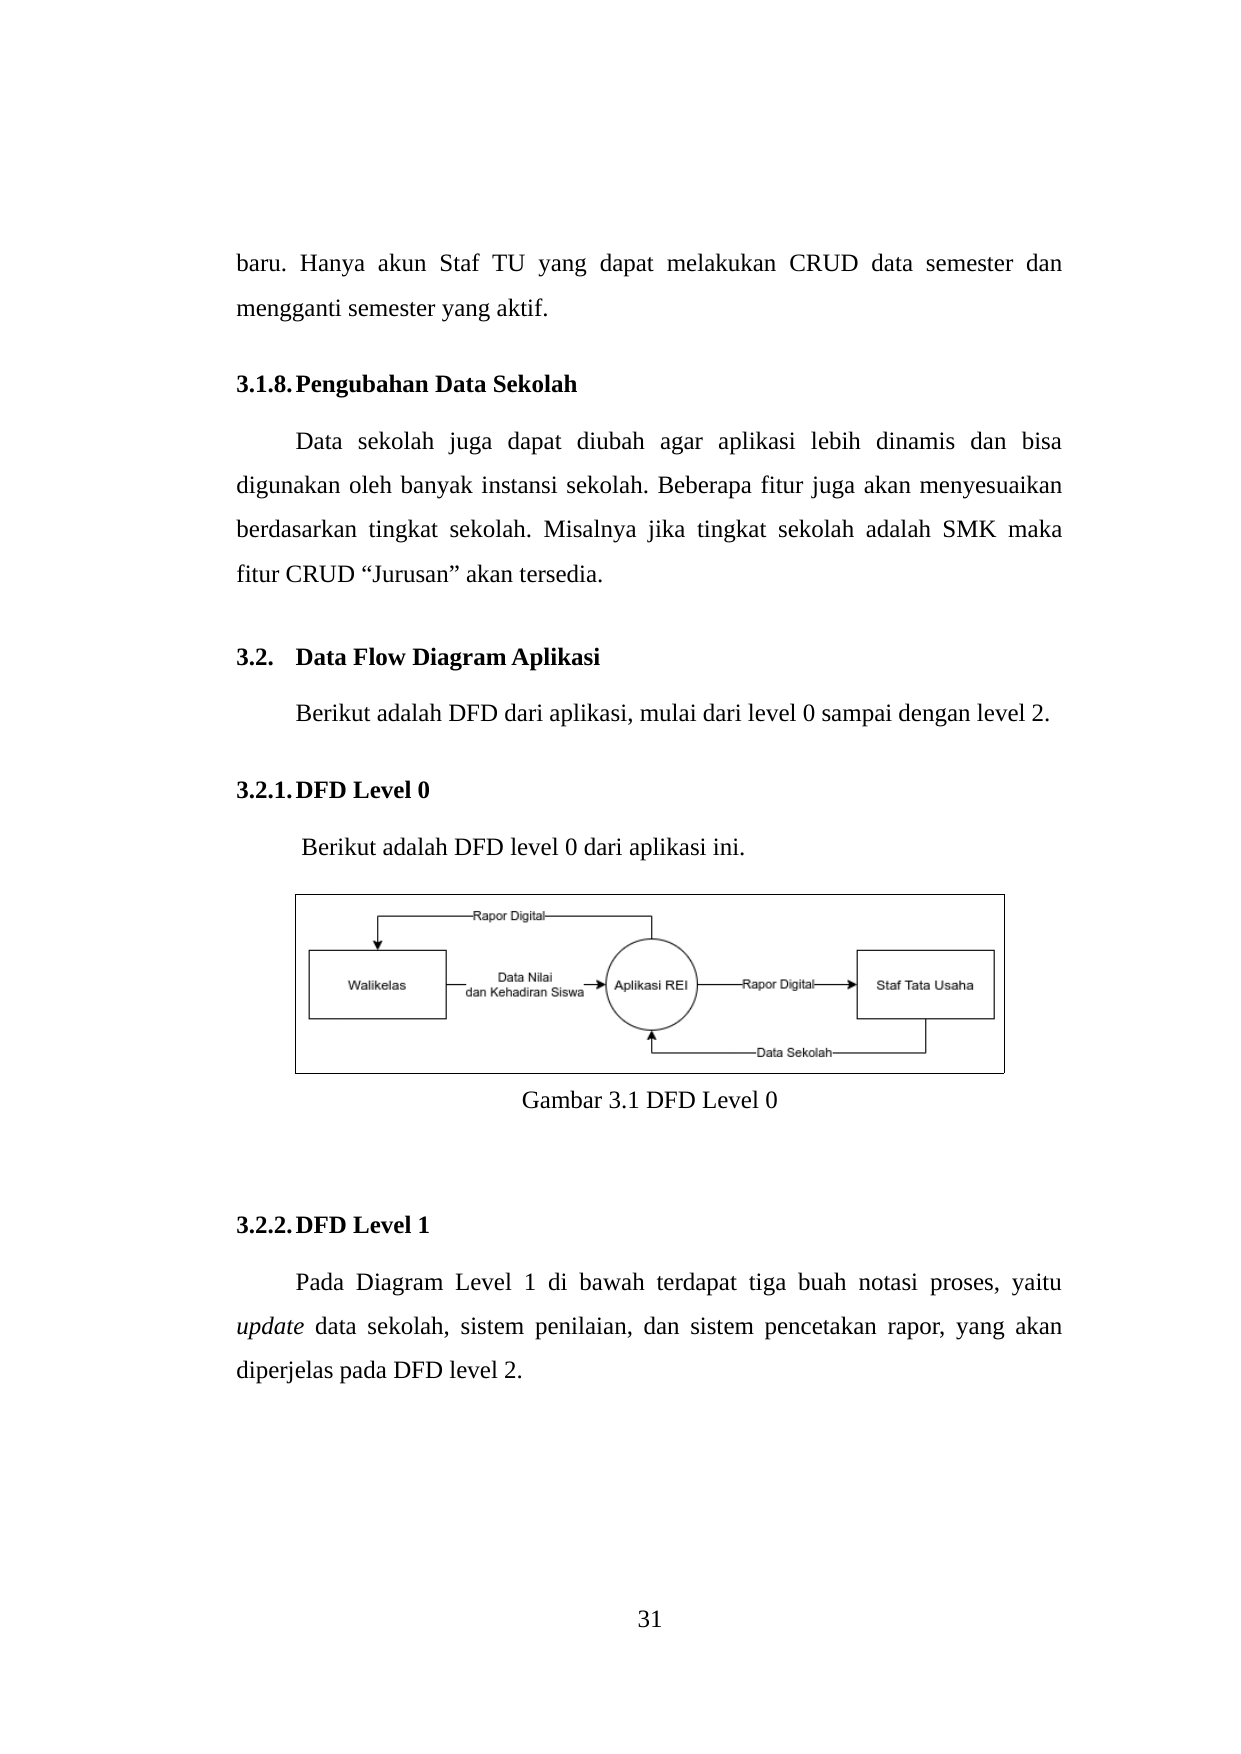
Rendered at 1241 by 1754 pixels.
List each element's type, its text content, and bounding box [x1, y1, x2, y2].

subtitle Data Flow Diagram Aplikasi [236, 629, 1063, 674]
text Berikut adalah DFD dari aplikasi, mulai dari level 0 sampai dengan level 2. [236, 686, 1063, 731]
list Gambar 3.1 DFD Level 0 [295, 1074, 1004, 1117]
subtitle DFD Level 0 [236, 763, 1063, 807]
subtitle Pengubahan Data Sekolah [236, 357, 1063, 401]
text Berikut adalah DFD level 0 dari aplikasi ini. [242, 819, 1063, 864]
text Pada Diagram Level 1 di bawah terdapat tiga buah notasi proses, yaitu update data sekolah, sistem penilaian, dan sistem pencetakan rapor, yang akan diperjelas pada DFD level 2. [236, 1254, 1063, 1387]
text baru. Hanya akun Staf TU yang dapat melakukan CRUD data semester dan mengganti semester yang aktif. [236, 236, 1063, 325]
picture [296, 895, 1004, 1073]
text Data sekolah juga dapat diubah agar aplikasi lebih dinamis dan bisa digunakan oleh banyak instansi sekolah. Beberapa fitur juga akan menyesuaikan berdasarkan tingkat sekolah. Misalnya jika tingkat sekolah adalah SMK maka fitur CRUD “Jurusan” akan tersedia. [236, 414, 1063, 591]
subtitle DFD Level 1 [236, 1198, 1063, 1242]
